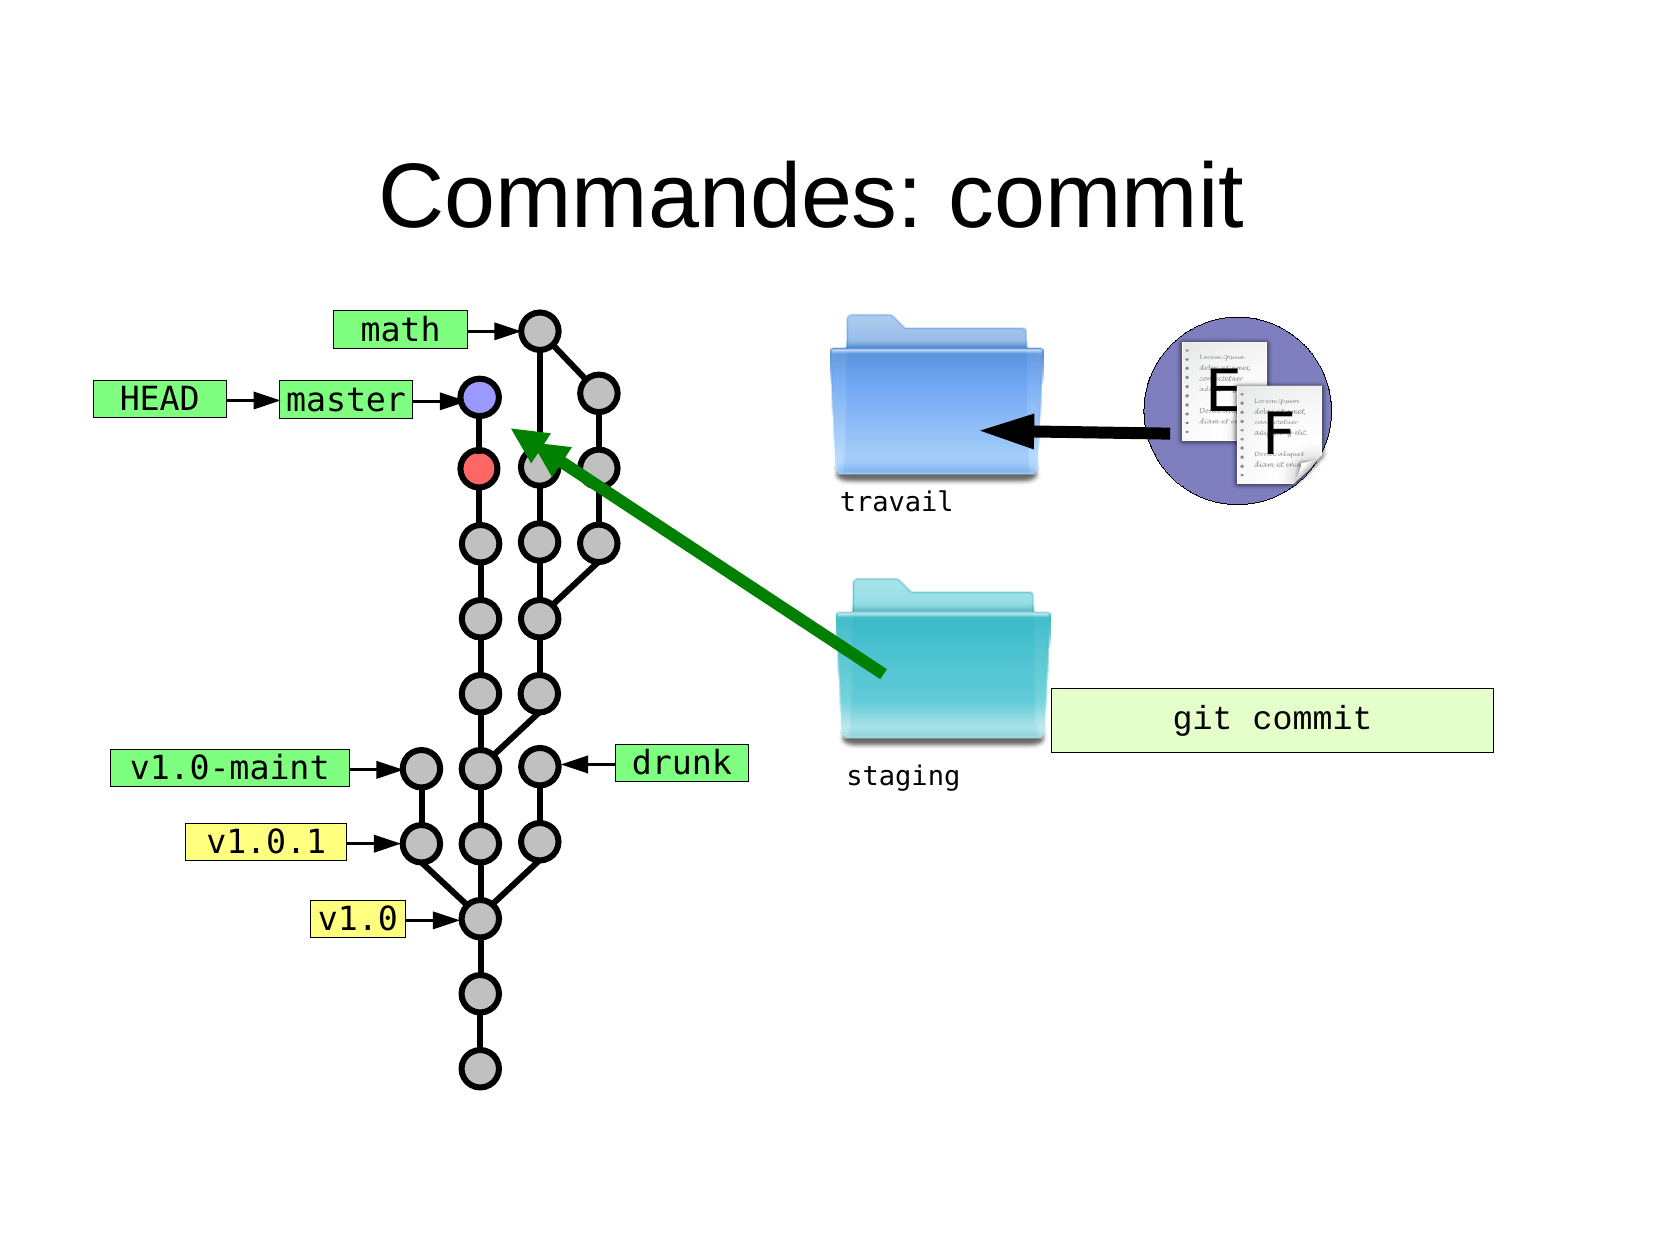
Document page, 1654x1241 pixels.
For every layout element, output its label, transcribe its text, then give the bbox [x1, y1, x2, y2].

text_box [580, 374, 618, 412]
text_box [461, 675, 500, 713]
text_box [461, 975, 500, 1013]
text_box staging [831, 752, 976, 799]
text_box v1.0.1 [185, 823, 347, 861]
text_box v1.0-maint [110, 749, 350, 787]
text_box travail [825, 478, 969, 526]
text_box [461, 750, 500, 788]
picture [1167, 334, 1336, 491]
text_box [520, 600, 559, 638]
picture [836, 565, 1051, 779]
text_box [461, 825, 500, 863]
text_box [521, 823, 559, 861]
text_box [460, 378, 499, 416]
text_box [460, 450, 498, 488]
text_box [1183, 317, 1326, 378]
text_box HEAD [93, 380, 227, 418]
text_box drunk [615, 744, 749, 782]
text_box v1.0 [310, 900, 406, 938]
picture [830, 291, 1044, 505]
text_box [521, 747, 559, 786]
text_box [461, 1050, 500, 1088]
text_box [402, 750, 441, 788]
text_box [1148, 440, 1287, 505]
text_box [461, 525, 500, 563]
text_box master [279, 380, 413, 419]
text_box [1143, 349, 1167, 427]
text_box [461, 600, 500, 638]
text_box git commit [1051, 688, 1494, 753]
text_box [402, 825, 441, 863]
text_box [520, 675, 559, 713]
text_box [520, 455, 559, 486]
text_box [580, 449, 618, 485]
title Commandes: commit [118, 112, 1506, 281]
text_box [461, 900, 500, 938]
text_box [520, 523, 559, 561]
text_box [521, 312, 559, 350]
text_box math [333, 310, 468, 349]
text_box [580, 524, 618, 562]
